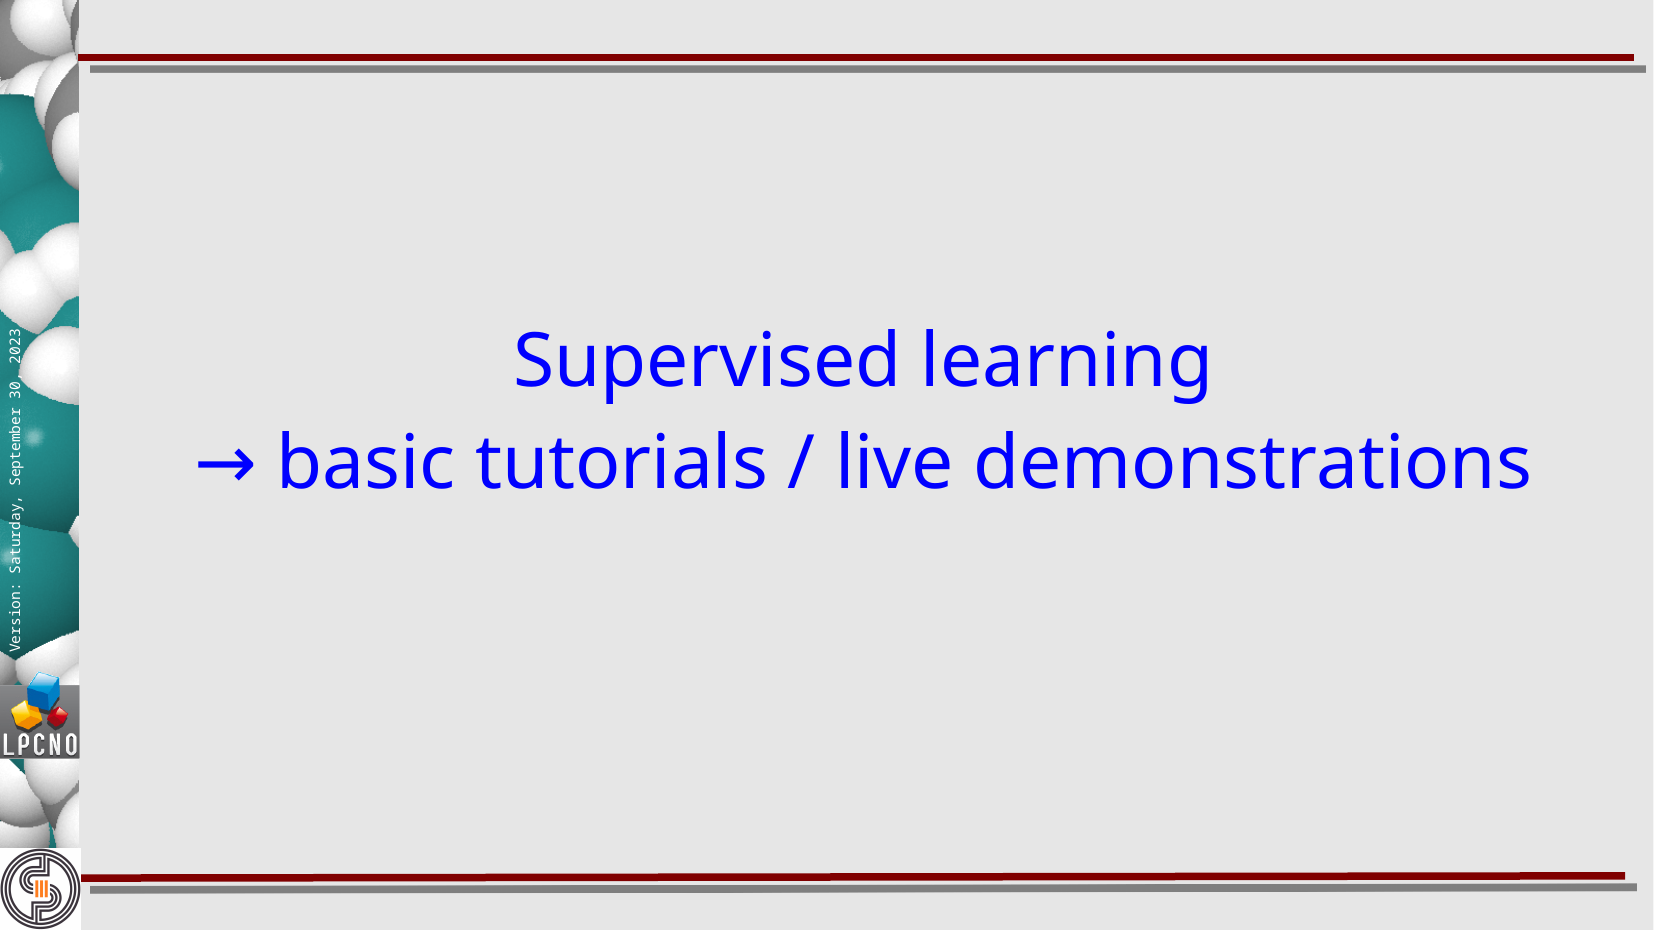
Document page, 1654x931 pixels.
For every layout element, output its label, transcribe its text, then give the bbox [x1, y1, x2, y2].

picture [0, 0, 81, 930]
subtitle Supervised learning → basic tutorials / live demonstrations [82, 74, 1645, 879]
